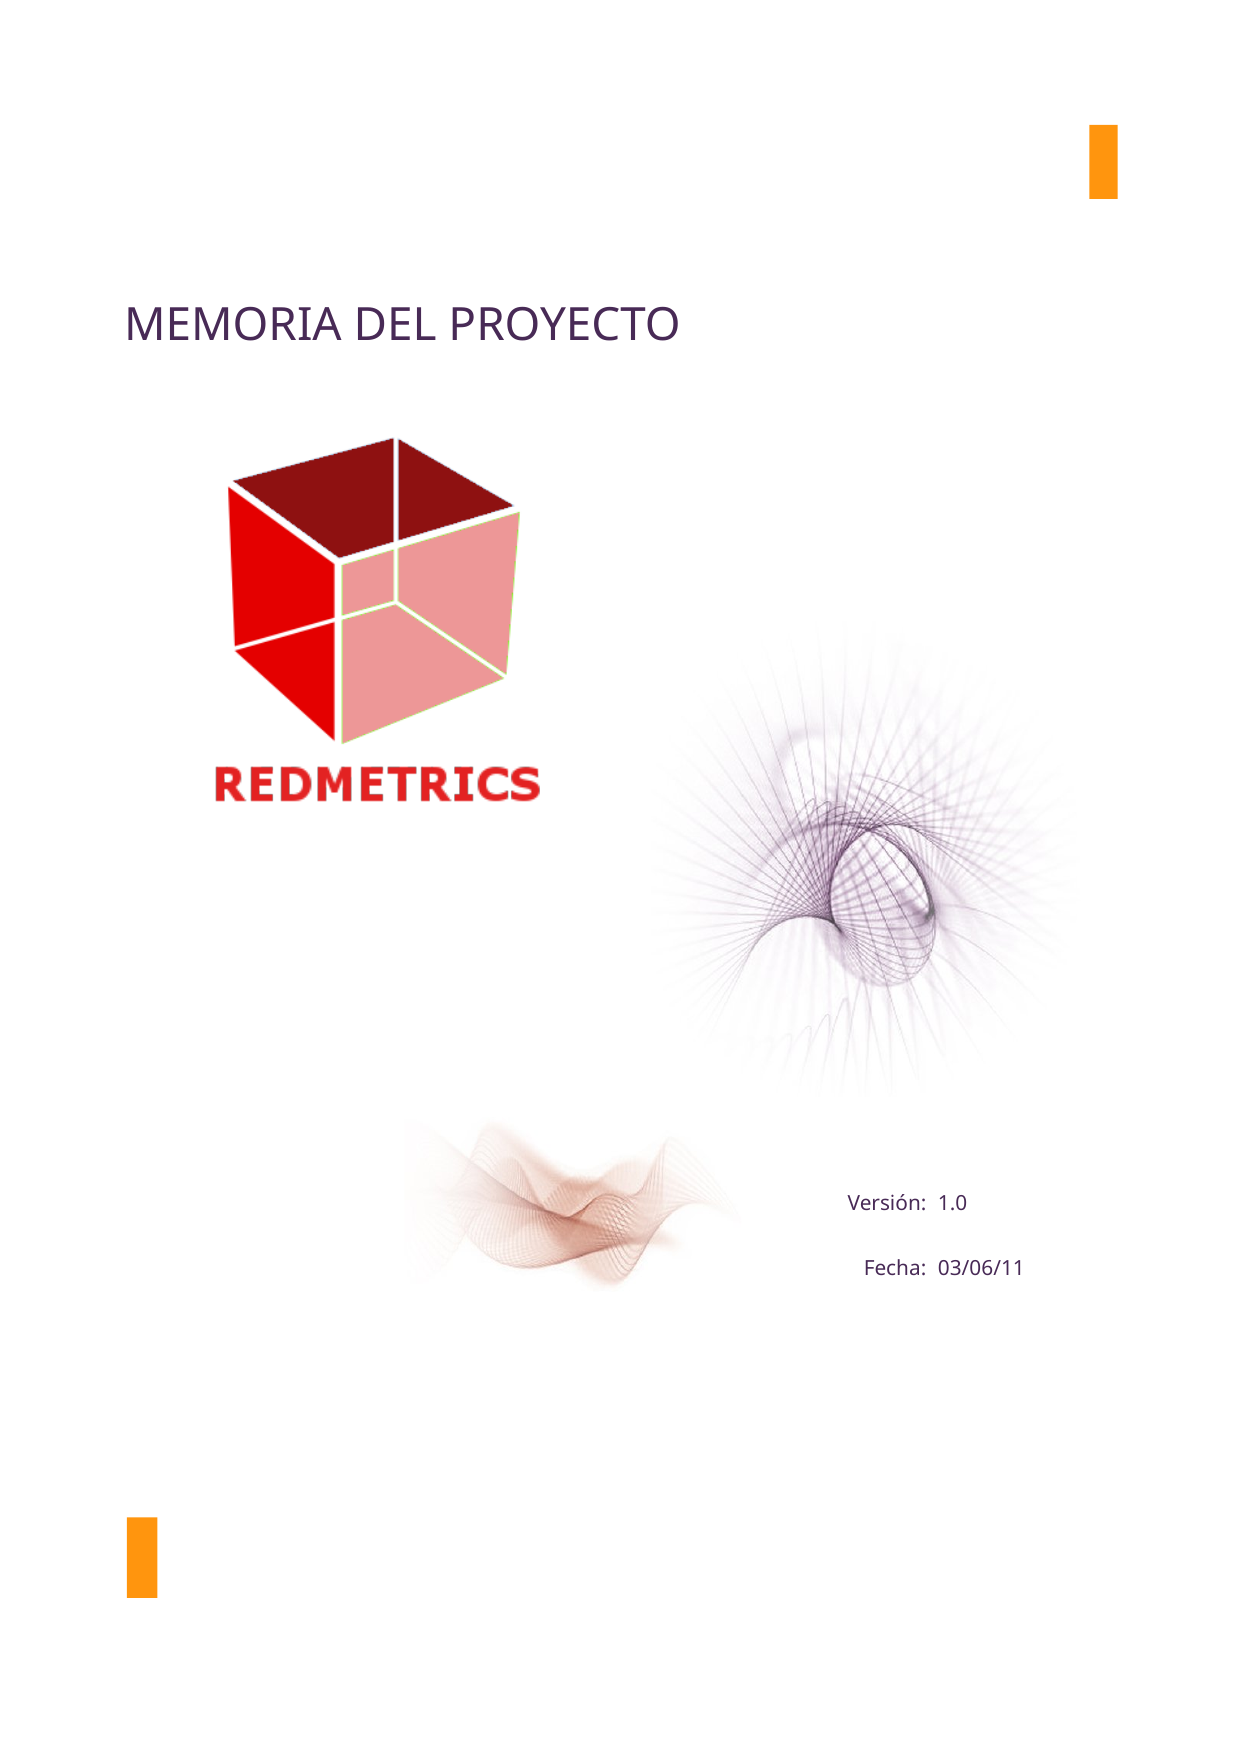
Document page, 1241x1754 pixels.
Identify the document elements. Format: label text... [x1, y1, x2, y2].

table_cell [118, 468, 205, 515]
table_cell [118, 231, 1122, 267]
picture [163, 430, 590, 815]
table_cell [118, 607, 620, 1104]
table_cell [538, 515, 1122, 559]
table_cell [118, 1300, 1122, 1360]
table_cell [932, 1105, 1122, 1169]
table_cell [787, 1105, 932, 1169]
table_cell 1.0 [932, 1170, 1122, 1234]
table_cell [538, 468, 1122, 515]
table_cell [118, 559, 205, 607]
table_cell 03/06/11 [932, 1235, 1122, 1299]
picture [651, 621, 1087, 1097]
table_cell [118, 1105, 354, 1299]
table_cell Fecha: [787, 1235, 932, 1299]
table_header [118, 118, 1122, 231]
table_cell [354, 1105, 787, 1299]
picture [404, 1117, 742, 1292]
table_cell [118, 1360, 1122, 1484]
table_cell [620, 607, 1122, 1104]
table_cell [538, 559, 1122, 607]
table_cell Memoria del Proyecto [118, 268, 1122, 467]
table_cell Versión: [787, 1170, 932, 1234]
table_cell [118, 515, 205, 559]
